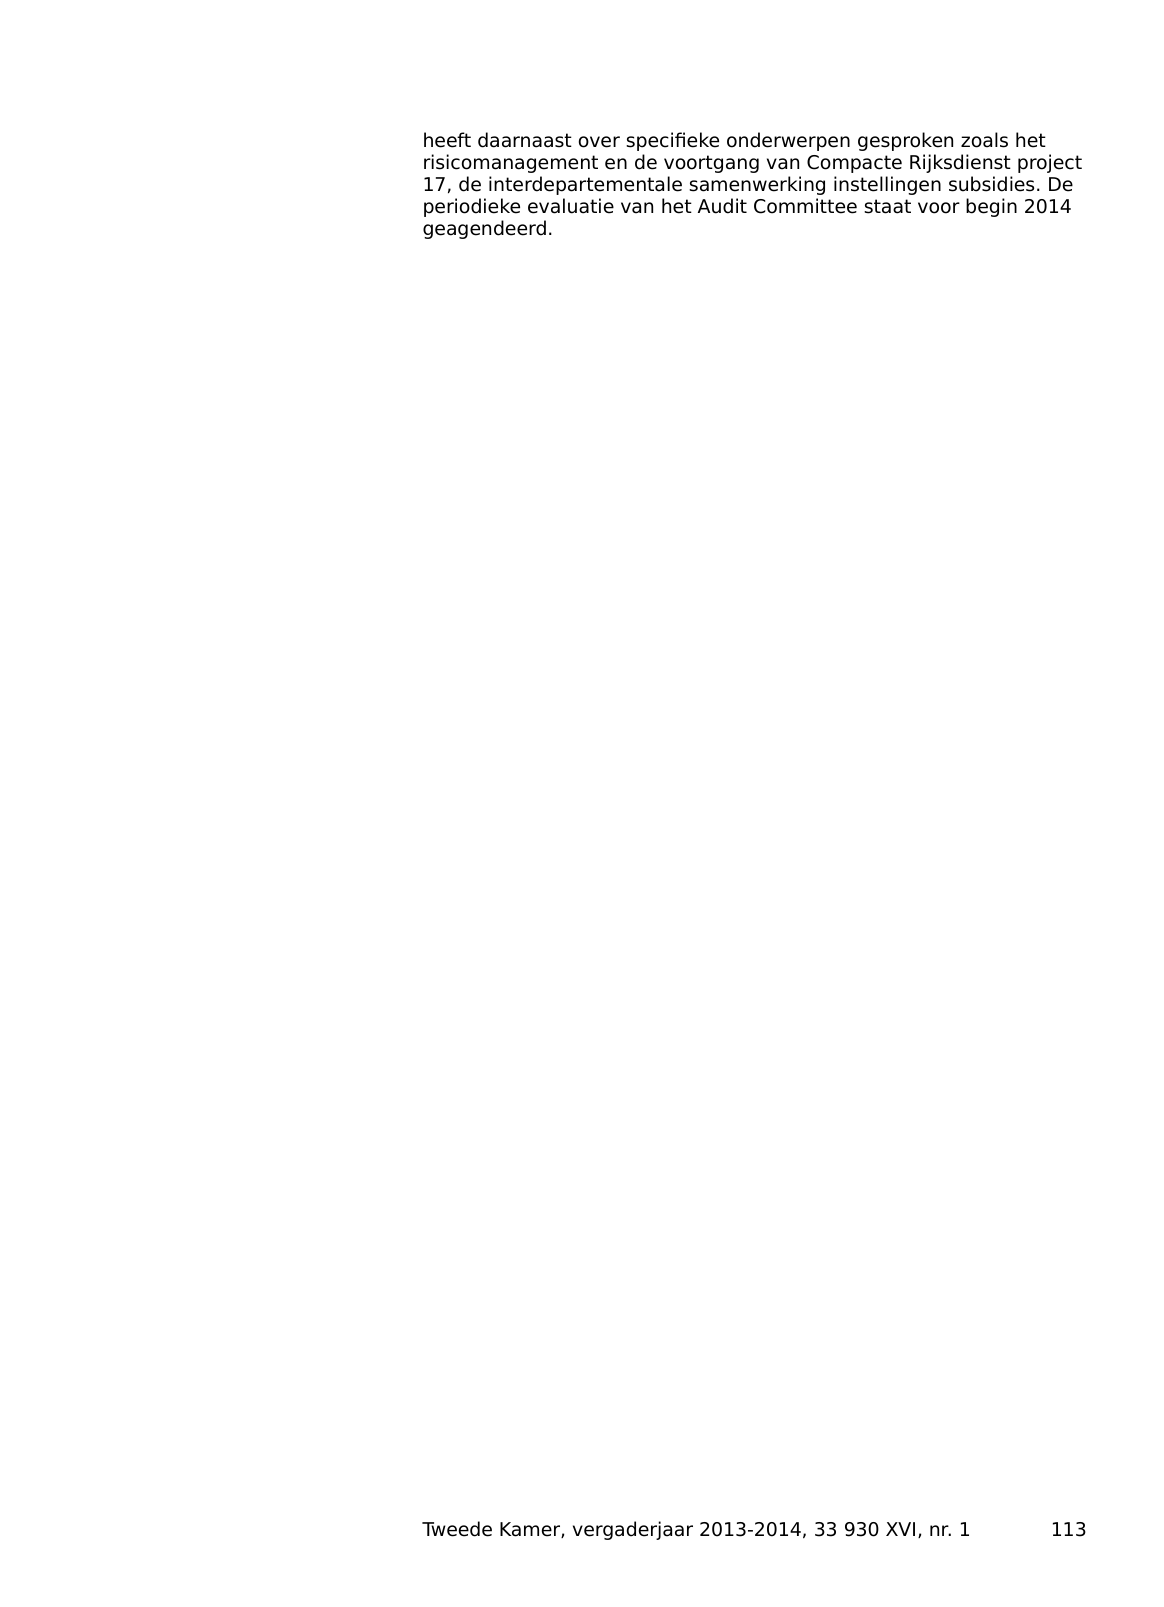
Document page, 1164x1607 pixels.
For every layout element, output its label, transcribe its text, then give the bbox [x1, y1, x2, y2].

text heeft daarnaast over specifieke onderwerpen gesproken zoals het risicomanagement en de voortgang van Compacte Rijksdienst project 17, de interdepartementale samenwerking instellingen subsidies. De periodieke evaluatie van het Audit Committee staat voor begin 2014 geagendeerd. [422, 130, 1087, 240]
